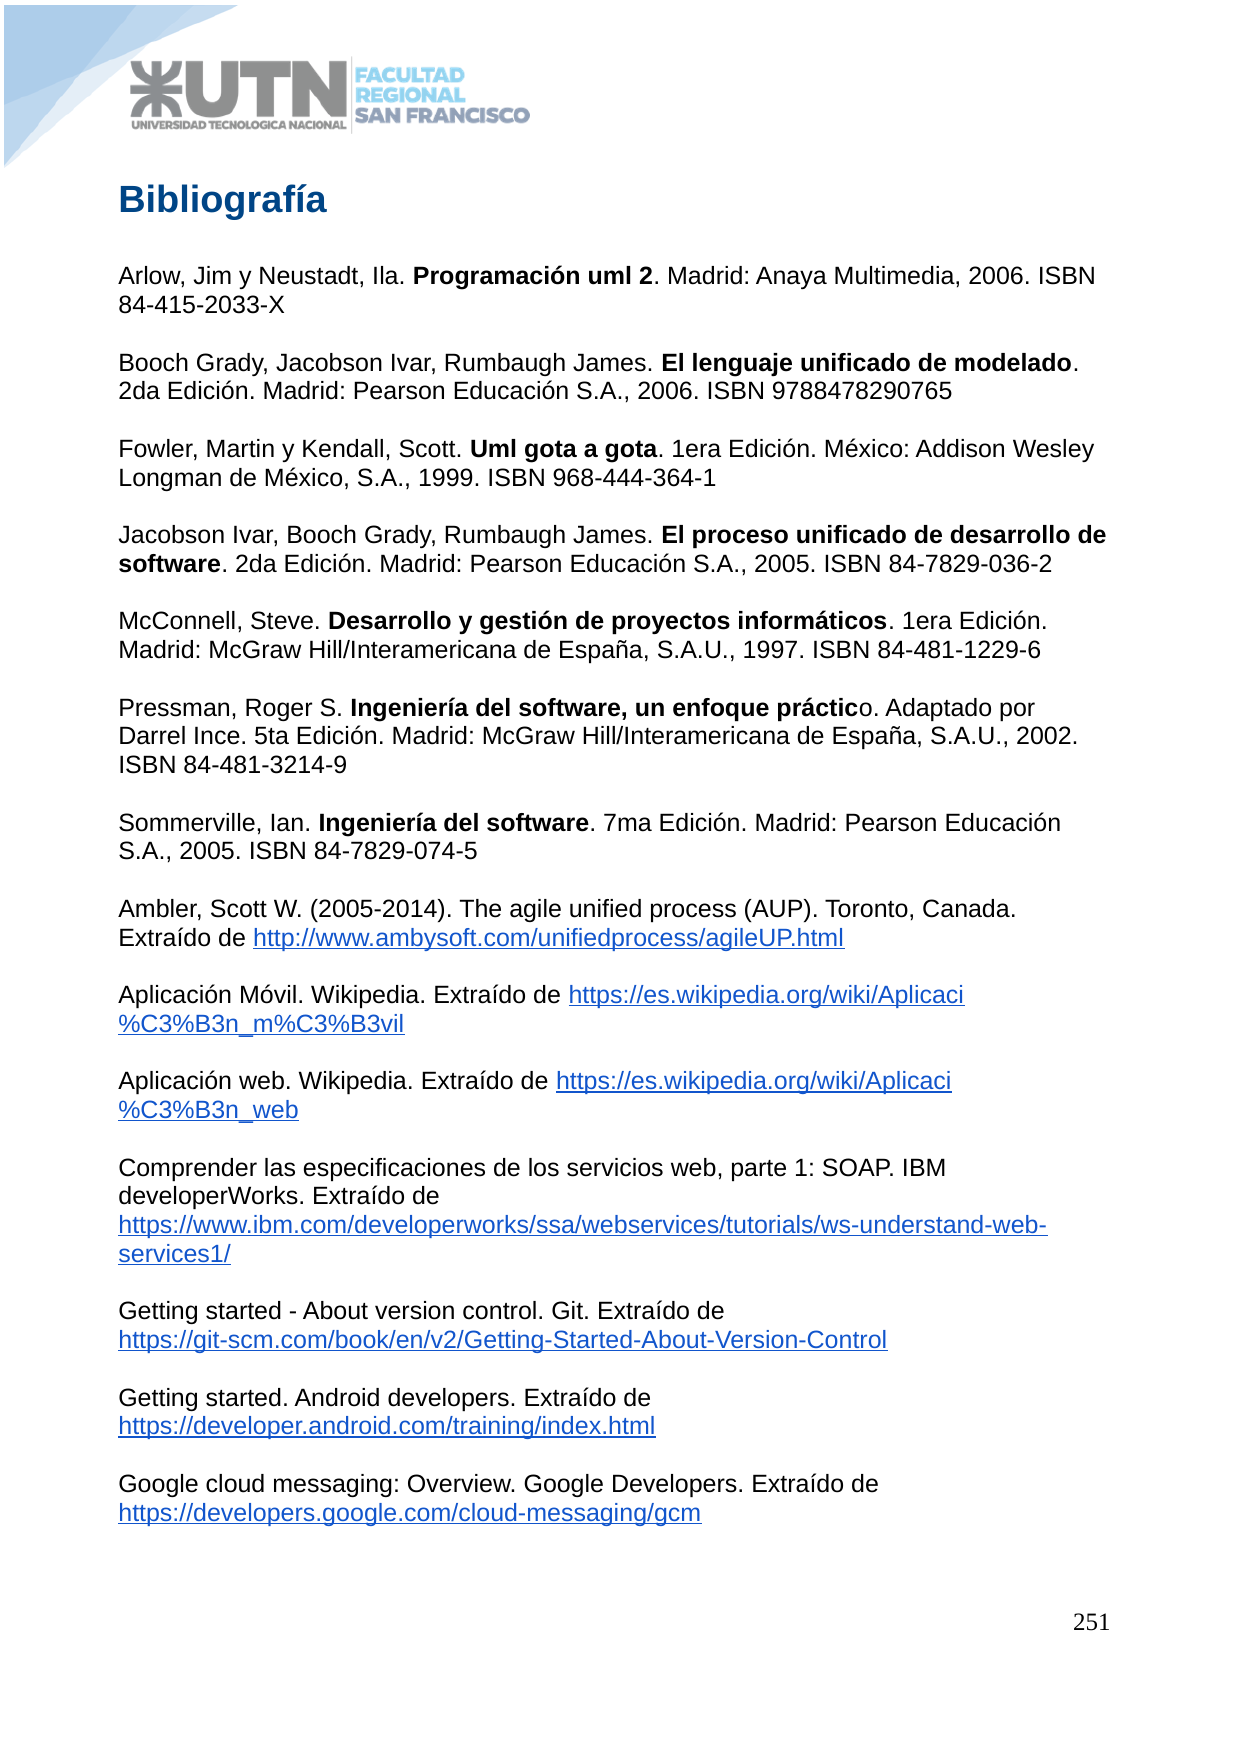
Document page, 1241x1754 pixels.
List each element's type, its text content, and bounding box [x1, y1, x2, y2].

text Fowler, Martin y Kendall, Scott. Uml gota a gota. 1era Edición. México: Addison Wesley Longman de México, S.A., 1999. ISBN 968-444-364-1 [118, 434, 1110, 491]
text Booch Grady, Jacobson Ivar, Rumbaugh James. El lenguaje unificado de modelado. 2da Edición. Madrid: Pearson Educación S.A., 2006. ISBN 9788478290765 [118, 347, 1110, 405]
text Google cloud messaging: Overview. Google Developers. Extraído de https://developers.google.com/cloud-messaging/gcm [118, 1469, 1110, 1526]
picture [3, 5, 532, 169]
text Sommerville, Ian. Ingeniería del software. 7ma Edición. Madrid: Pearson Educación S.A., 2005. ISBN 84-7829-074-5 [118, 807, 1110, 865]
subtitle Bibliografía [118, 176, 1110, 220]
text McConnell, Steve. Desarrollo y gestión de proyectos informáticos. 1era Edición. Madrid: McGraw Hill/Interamericana de España, S.A.U., 1997. ISBN 84-481-1229-6 [118, 606, 1110, 664]
text Pressman, Roger S. Ingeniería del software, un enfoque práctico. Adaptado por Darrel Ince. 5ta Edición. Madrid: McGraw Hill/Interamericana de España, S.A.U., 2002. ISBN 84-481-3214-9 [118, 692, 1110, 779]
text Jacobson Ivar, Booch Grady, Rumbaugh James. El proceso unificado de desarrollo de software. 2da Edición. Madrid: Pearson Educación S.A., 2005. ISBN 84-7829-036-2 [118, 520, 1110, 577]
text Arlow, Jim y Neustadt, Ila. Programación uml 2. Madrid: Anaya Multimedia, 2006. ISBN 84-415-2033-X [118, 261, 1110, 319]
text Getting started. Android developers. Extraído de https://developer.android.com/training/index.html [118, 1382, 1110, 1440]
text Getting started - About version control. Git. Extraído de https://git-scm.com/book/en/v2/Getting-Started-About-Version-Control [118, 1296, 1110, 1354]
text Aplicación Móvil. Wikipedia. Extraído de https://es.wikipedia.org/wiki/Aplicaci%C3%B3n_m%C3%B3vil [118, 980, 1110, 1037]
text Ambler, Scott W. (2005-2014). The agile unified process (AUP). Toronto, Canada. Extraído de http://www.ambysoft.com/unifiedprocess/agileUP.html [118, 894, 1110, 951]
text Comprender las especificaciones de los servicios web, parte 1: SOAP. IBM developerWorks. Extraído de https://www.ibm.com/developerworks/ssa/webservices/tutorials/ws-understand-web-services1/ [118, 1152, 1110, 1267]
text Aplicación web. Wikipedia. Extraído de https://es.wikipedia.org/wiki/Aplicaci%C3%B3n_web [118, 1066, 1110, 1124]
